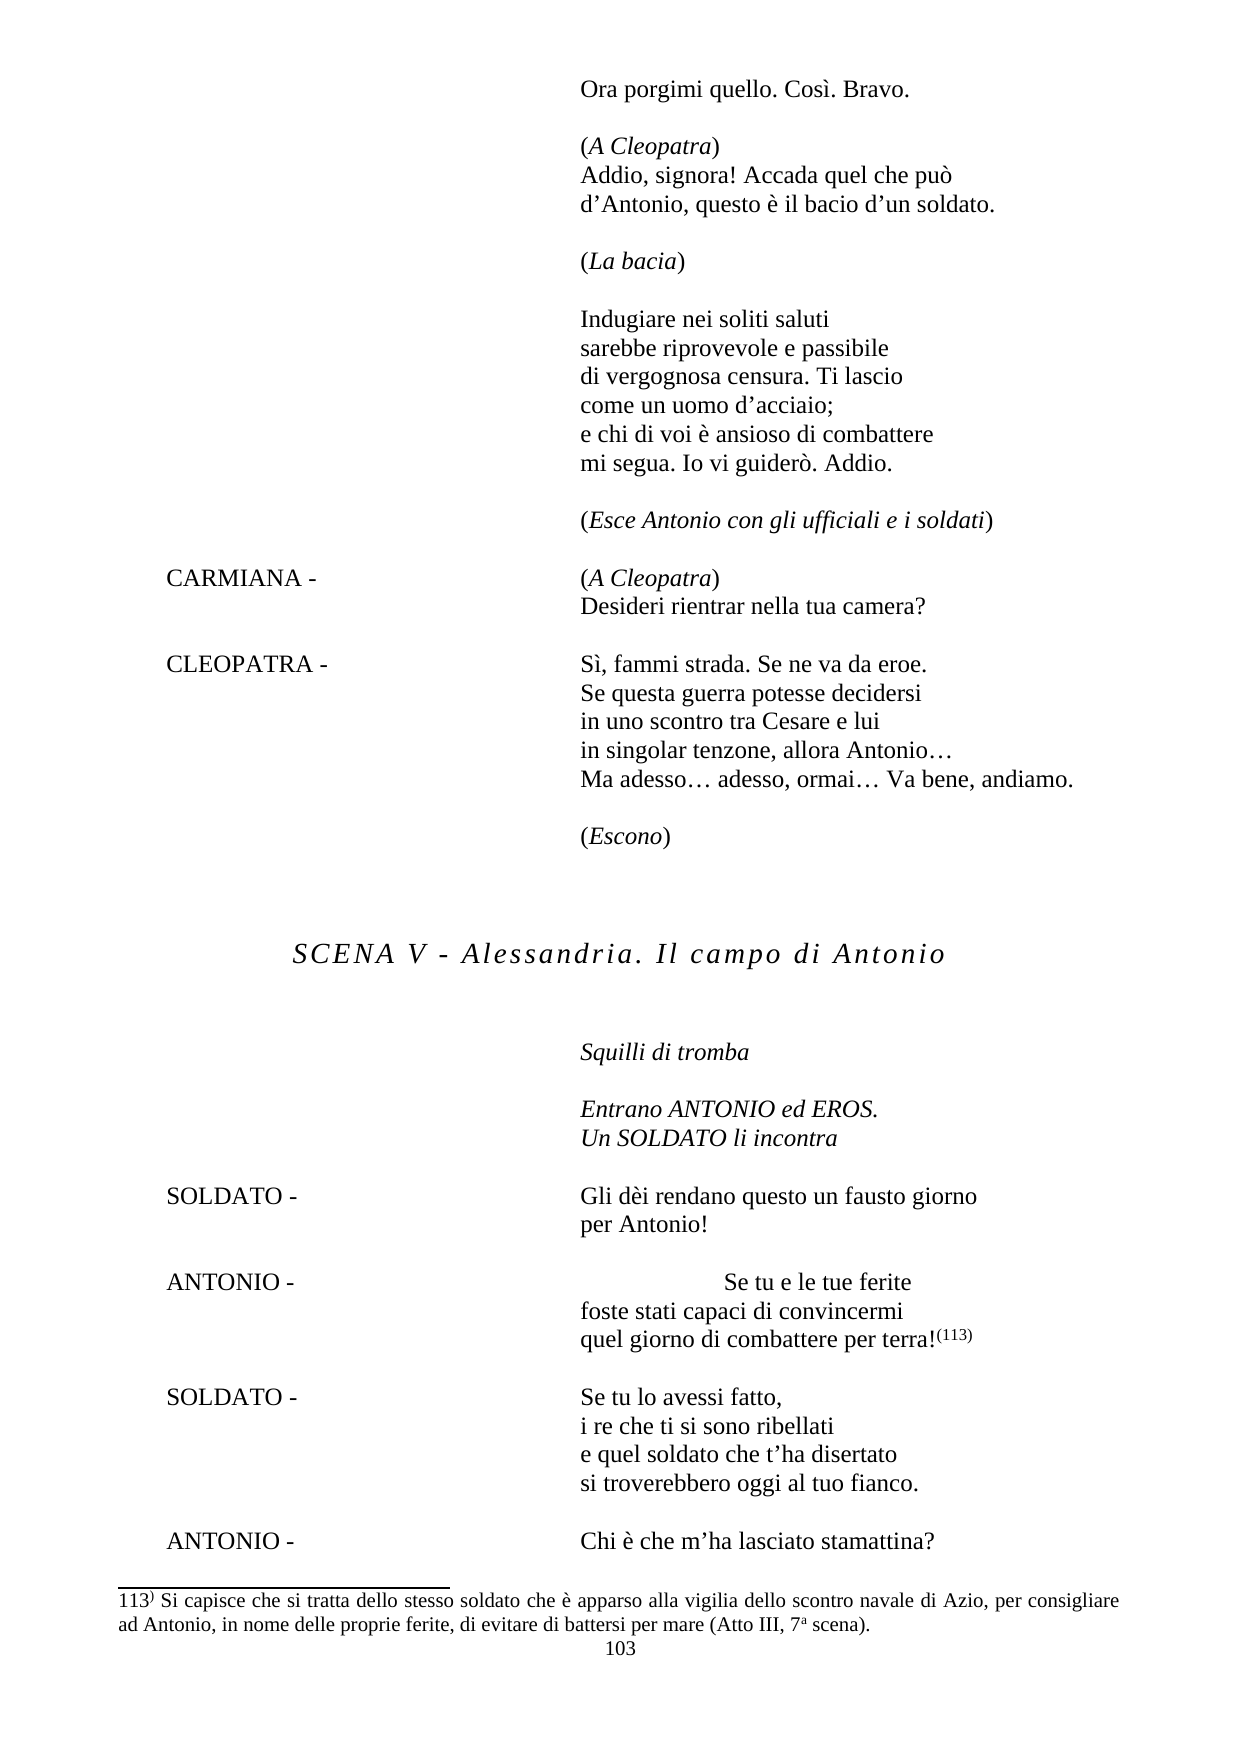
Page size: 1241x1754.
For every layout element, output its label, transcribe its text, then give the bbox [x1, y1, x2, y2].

table_cell (Esce Antonio con gli ufficiali e i soldati) [573, 505, 1082, 563]
table_cell [159, 131, 573, 246]
table_cell [159, 1095, 573, 1181]
table_cell Gli dèi rendano questo un fausto giorno per Antonio! [573, 1181, 1082, 1267]
table_cell CLEOPATRA - [159, 649, 573, 821]
table_cell ANTONIO - [159, 1526, 573, 1583]
table_cell [159, 1037, 573, 1094]
table_cell Indugiare nei soliti saluti sarebbe riprovevole e passibile di vergognosa censura. Ti lascio come un uomo d’acciaio; e chi di voi è ansioso di combattere mi segua. Io vi guiderò. Addio. [573, 304, 1082, 505]
table_cell Squilli di tromba [573, 1037, 1082, 1094]
table_cell Chi è che m’ha lasciato stamattina? [573, 1526, 1082, 1583]
table_cell [159, 505, 573, 563]
table_cell SOLDATO - [159, 1382, 573, 1526]
table_cell (La bacia) [573, 246, 1082, 304]
table_cell [159, 304, 573, 505]
table_cell [159, 74, 573, 131]
table_cell Se tu e le tue ferite foste stati capaci di convincermi quel giorno di combattere per terra!() [573, 1267, 1082, 1382]
table_cell (Escono) [573, 821, 1082, 850]
table_cell CARMIANA - [159, 563, 573, 649]
table_cell [159, 821, 573, 850]
table_cell SOLDATO - [159, 1181, 573, 1267]
table_cell Ora porgimi quello. Così. Bravo. [573, 74, 1082, 131]
table_cell Sì, fammi strada. Se ne va da eroe. Se questa guerra potesse decidersi in uno scontro tra Cesare e lui in singolar tenzone, allora Antonio… Ma adesso… adesso, ormai… Va bene, andiamo. [573, 649, 1082, 821]
table_cell Se tu lo avessi fatto, i re che ti si sono ribellati e quel soldato che t’ha disertato si troverebbero oggi al tuo fianco. [573, 1382, 1082, 1526]
table_header SCENA V - Alessandria. Il campo di Antonio [159, 936, 1082, 1037]
table_cell ANTONIO - [159, 1267, 573, 1382]
table_cell [159, 246, 573, 304]
table_cell Entrano ANTONIO ed EROS. Un SOLDATO li incontra [573, 1095, 1082, 1181]
table_cell (A Cleopatra) Addio, signora! Accada quel che può d’Antonio, questo è il bacio d’un soldato. [573, 131, 1082, 246]
table_cell (A Cleopatra) Desideri rientrar nella tua camera? [573, 563, 1082, 649]
